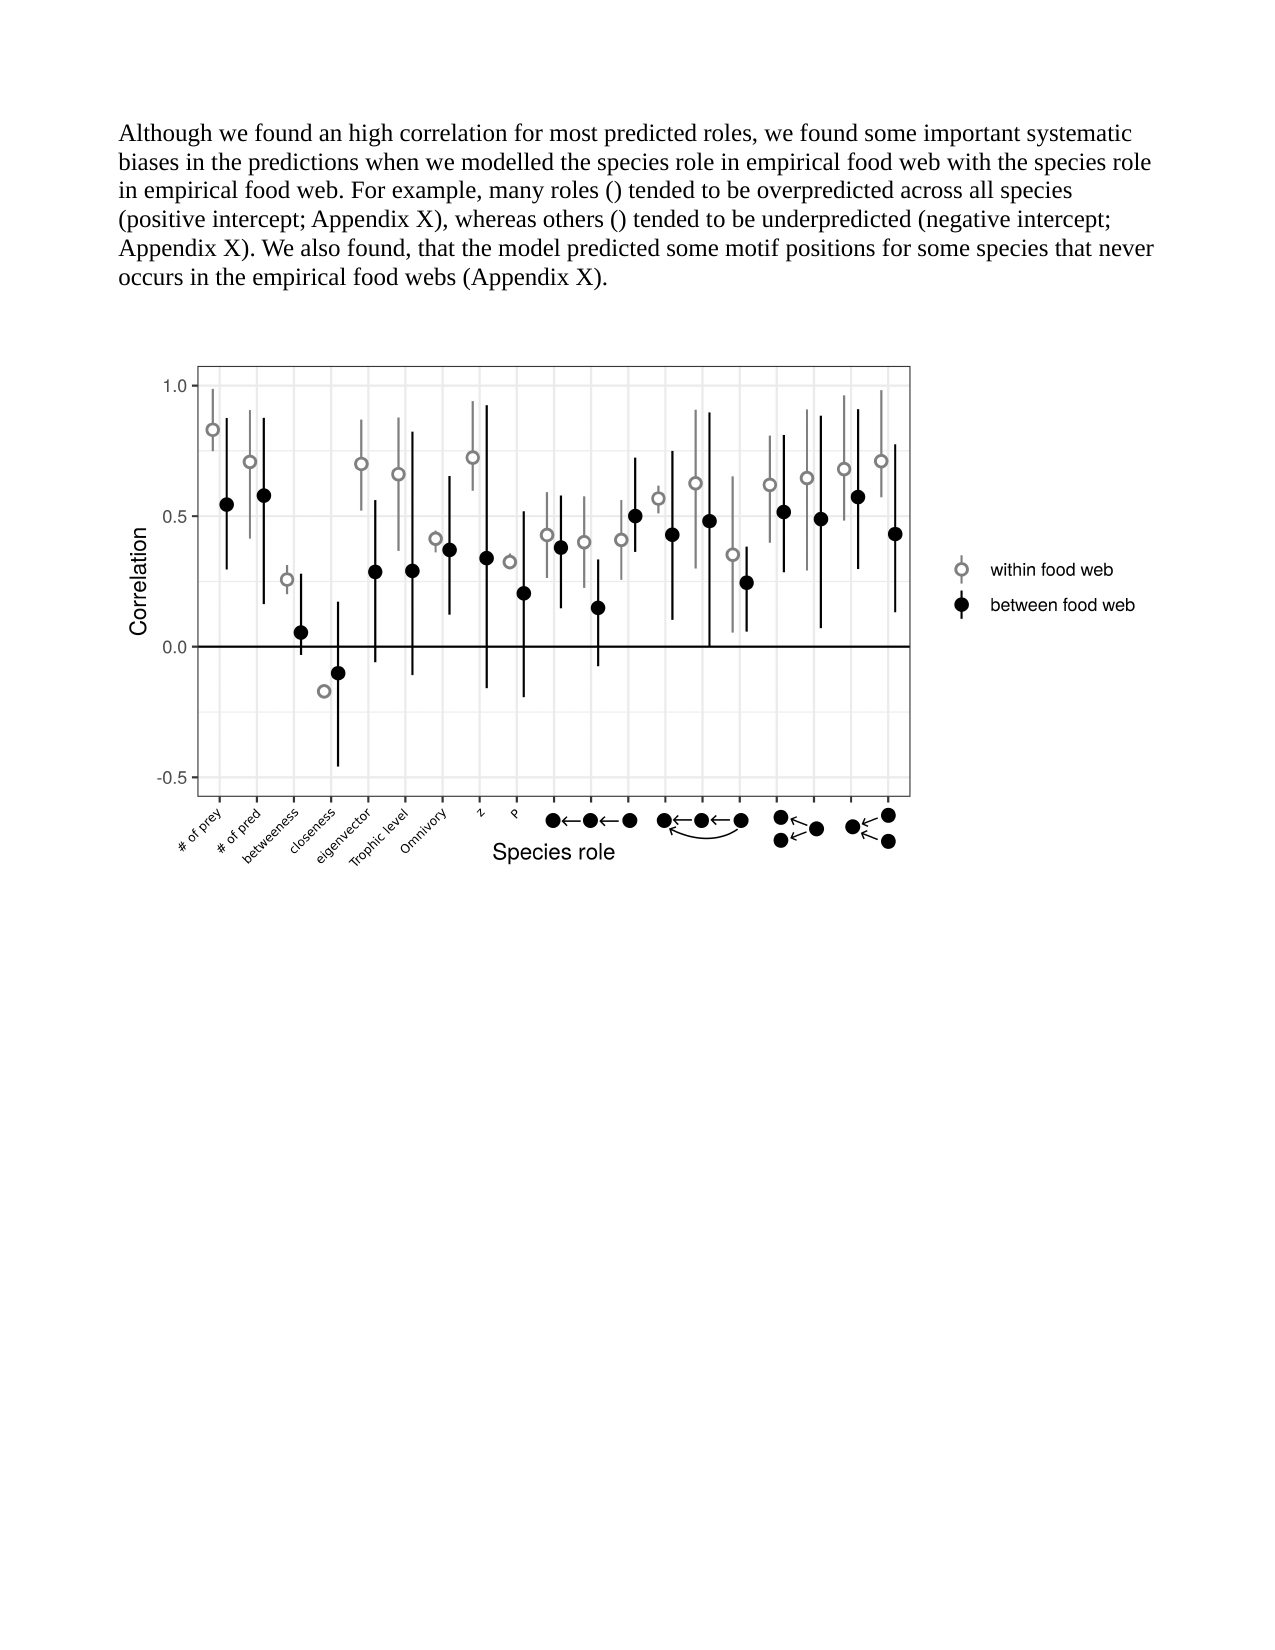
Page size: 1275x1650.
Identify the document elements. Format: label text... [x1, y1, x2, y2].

picture [118, 354, 1157, 875]
text Although we found an high correlation for most predicted roles, we found some important systematic biases in the predictions when we modelled the species role in empirical food web with the species role in empirical food web. For example, many roles () tended to be overpredicted across all species (positive intercept; Appendix X), whereas others () tended to be underpredicted (negative intercept; Appendix X). We also found, that the model predicted some motif positions for some species that never occurs in the empirical food webs (Appendix X). [118, 118, 1157, 291]
